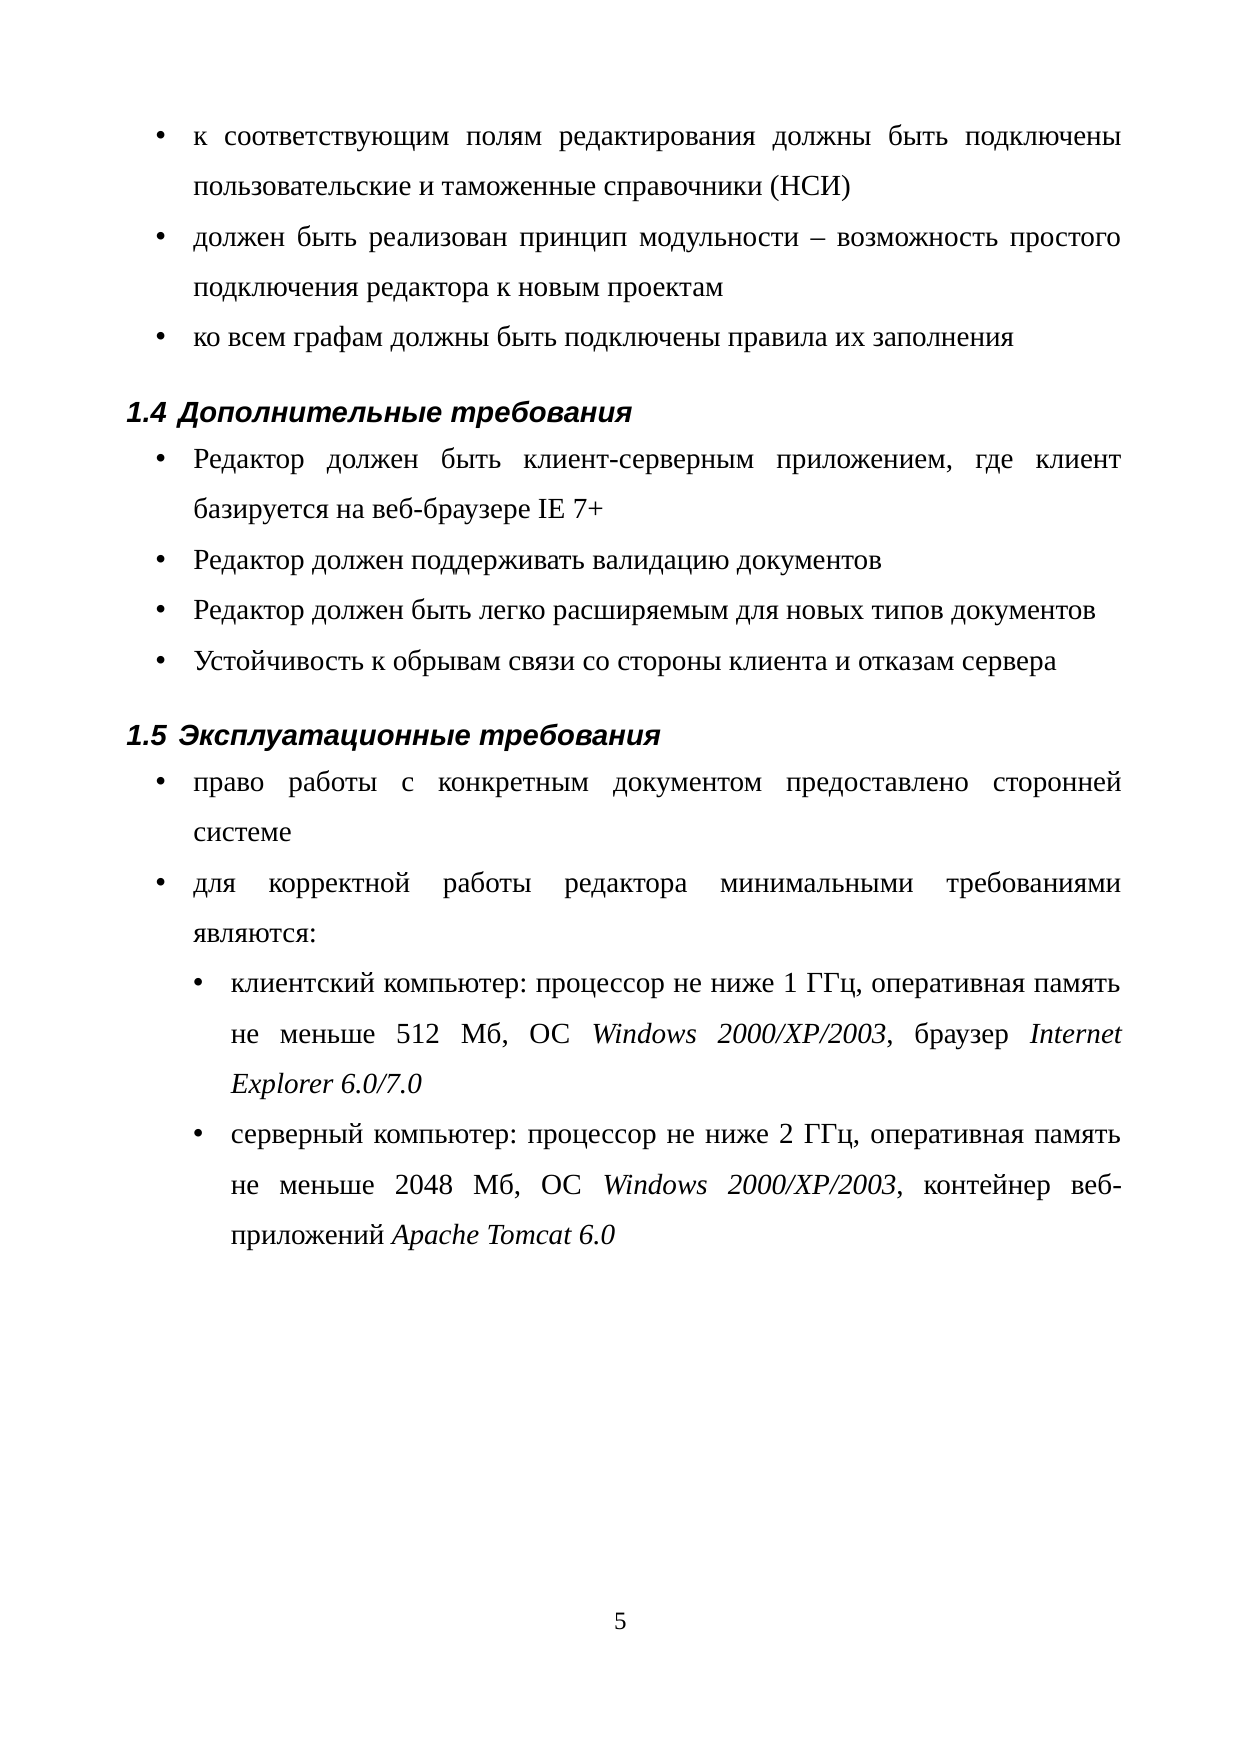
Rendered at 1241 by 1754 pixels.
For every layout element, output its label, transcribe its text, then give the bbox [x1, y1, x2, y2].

subtitle Дополнительные требования [118, 395, 1122, 428]
list Редактор должен быть клиент-серверным приложением, где клиент базируется на веб-браузере IE 7+ [156, 441, 1122, 525]
list серверный компьютер: процессор не ниже 2 ГГц, оперативная память не меньше 2048 Мб, ОС Windows 2000/XP/2003, контейнер веб-приложений Apache Tomcat 6.0 [193, 1117, 1122, 1251]
list Редактор должен поддерживать валидацию документов [156, 542, 1122, 575]
subtitle Эксплуатационные требования [118, 718, 1122, 752]
list Редактор должен быть легко расширяемым для новых типов документов [156, 592, 1122, 626]
list клиентский компьютер: процессор не ниже 1 ГГц, оперативная память не меньше 512 Мб, ОС Windows 2000/XP/2003, браузер Internet Explorer 6.0/7.0 [193, 966, 1122, 1100]
list право работы с конкретным документом предоставлено сторонней системе [156, 764, 1122, 848]
list должен быть реализован принцип модульности – возможность простого подключения редактора к новым проектам [156, 219, 1122, 303]
list к соответствующим полям редактирования должны быть подключены пользовательские и таможенные справочники (НСИ) [156, 118, 1122, 202]
list ко всем графам должны быть подключены правила их заполнения [156, 319, 1122, 353]
list для корректной работы редактора минимальными требованиями являются: [156, 865, 1122, 949]
list Устойчивость к обрывам связи со стороны клиента и отказам сервера [156, 643, 1122, 676]
